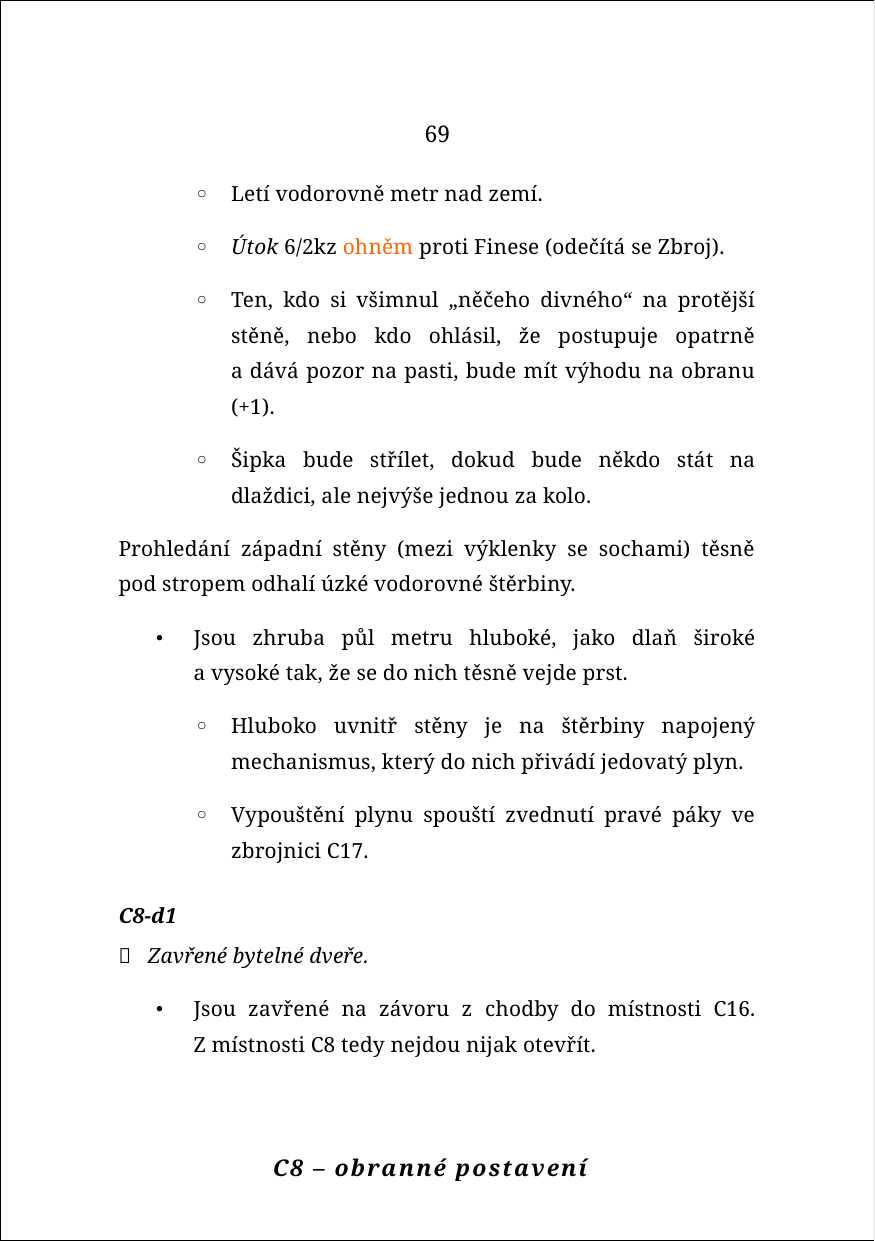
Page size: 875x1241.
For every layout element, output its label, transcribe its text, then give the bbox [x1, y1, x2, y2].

subtitle C8-d1 [118, 901, 756, 929]
list Útok 6/2kz ohněm proti Finese (odečítá se Zbroj). [193, 232, 756, 261]
text 🚪 Zavřené bytelné dveře. [118, 941, 756, 969]
list Vypouštění plynu spouští zvednutí pravé páky ve zbrojnici C17. [193, 800, 756, 864]
text Prohledání západní stěny (mezi výklenky se sochami) těsně pod stropem odhalí úzké vodorovné štěrbiny. [118, 534, 756, 598]
list Ten, kdo si všimnul „něčeho divného“ na protější stěně, nebo kdo ohlásil, že postupuje opatrně a⁠ dává pozor na pasti, bude mít výhodu na obranu (+1). [193, 285, 756, 420]
list Šipka bude střílet, dokud bude někdo stát na dlaždici, ale nejvýše jednou za kolo. [193, 445, 756, 509]
list Letí vodorovně metr nad zemí. [193, 179, 756, 207]
list Jsou zavřené na závoru z⁠ chodby do místnosti C16. Z⁠ místnosti C8 tedy nejdou nijak otevřít. [156, 994, 756, 1058]
list Hluboko uvnitř stěny je na štěrbiny napojený mechanismus, který do nich přivádí jedovatý plyn. [193, 711, 756, 775]
list Jsou zhruba půl metru hluboké, jako dlaň široké a⁠ vysoké tak, že se do nich těsně vejde prst. [156, 623, 756, 687]
